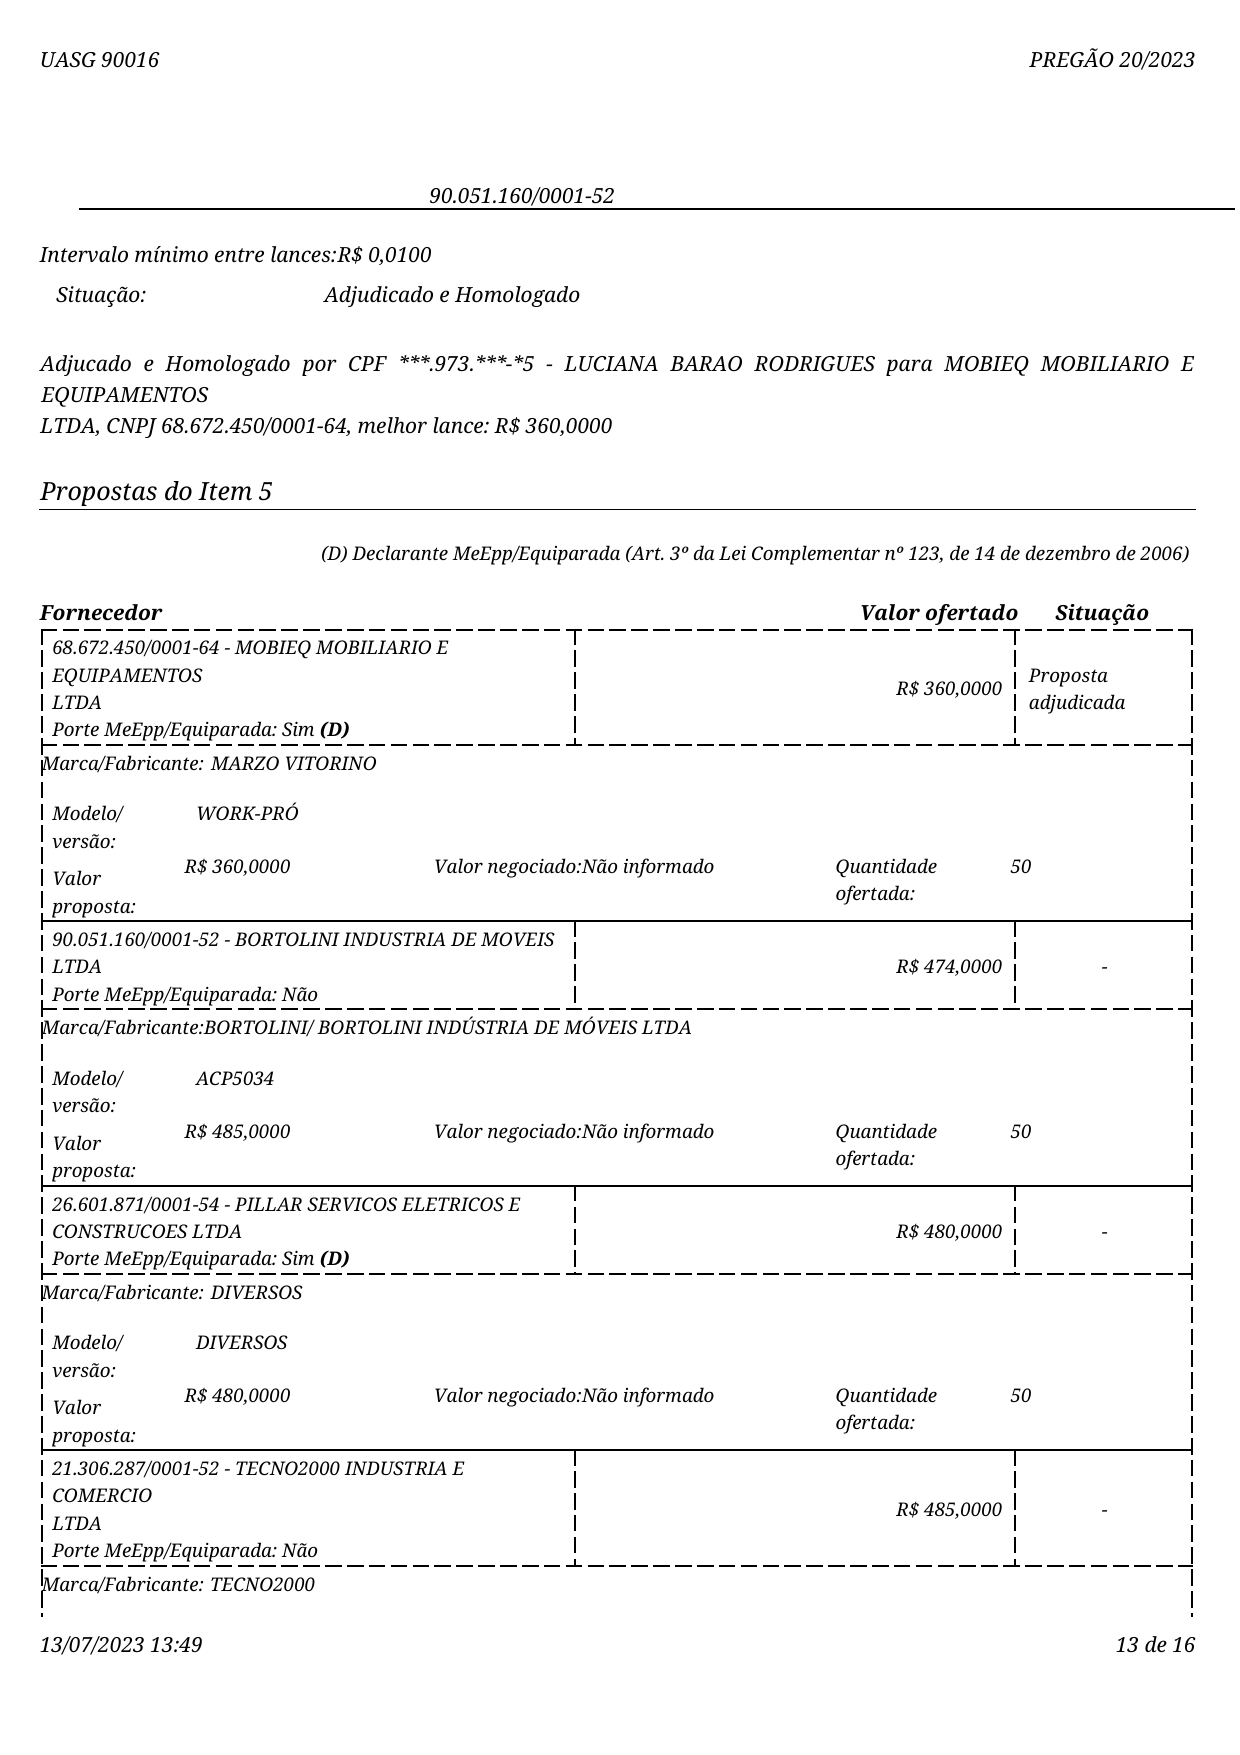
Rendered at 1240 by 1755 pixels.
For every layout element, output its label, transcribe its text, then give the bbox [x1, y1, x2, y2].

table_cell Modelo/versão: Valor proposta: [42, 797, 184, 920]
table_cell [575, 1451, 835, 1564]
table_header R$ 360,0000 [835, 629, 1014, 744]
table_cell R$ 480,0000 [835, 1187, 1014, 1273]
table_cell 21.306.287/0001-52 - TECNO2000 INDUSTRIA E COMERCIO LTDA Porte MeEpp/Equiparada: Não [42, 1451, 575, 1564]
table_cell R$ 485,0000 [835, 1451, 1014, 1564]
table_cell Modelo/versão: Valor proposta: [42, 1326, 184, 1449]
table_cell R$ 360,0000 Valor negociado: Não informado [184, 847, 835, 920]
table_cell - [1015, 1451, 1192, 1564]
table_cell - [1015, 922, 1192, 1008]
table_cell ACP5034 [184, 1061, 835, 1112]
table_cell WORK-PRÓ [184, 797, 835, 847]
table_cell [835, 1326, 1192, 1376]
text Situação: Adjudicado e Homologado [39, 280, 1198, 309]
table_cell 26.601.871/0001-54 - PILLAR SERVICOS ELETRICOS E CONSTRUCOES LTDA Porte MeEpp/Equiparada: Sim (D) [42, 1187, 575, 1273]
text Intervalo mínimo entre lances: R$ 0,0100 [39, 209, 1198, 268]
table_cell [835, 797, 1192, 847]
text Propostas do Item 5 [40, 473, 1198, 507]
table_cell Marca/Fabricante: DIVERSOS [42, 1273, 835, 1326]
table_cell - [1015, 1187, 1192, 1273]
table_cell Quantidade ofertada: [835, 847, 1000, 920]
table_header Proposta adjudicada [1015, 629, 1192, 744]
text LTDA, CNPJ 68.672.450/0001-64, melhor lance: R$ 360,0000 [40, 411, 1197, 439]
table_cell Marca/Fabricante: MARZO VITORINO [42, 744, 835, 797]
table_cell 50 [1000, 847, 1192, 920]
table_cell Modelo/versão: Valor proposta: [42, 1061, 184, 1185]
table_cell Marca/Fabricante: BORTOLINI/ BORTOLINI INDÚSTRIA DE MÓVEIS LTDA [42, 1008, 835, 1061]
table_cell [835, 1061, 1192, 1112]
table_cell 50 [1000, 1376, 1192, 1449]
table_header 68.672.450/0001-64 - MOBIEQ MOBILIARIO E EQUIPAMENTOS LTDA Porte MeEpp/Equiparada: Sim (D) [42, 629, 575, 744]
text (D) Declarante MeEpp/Equiparada (Art. 3º da Lei Complementar nº 123, de 14 de dezembro de 2006) [39, 540, 1191, 566]
table_cell R$ 480,0000 Valor negociado: Não informado [184, 1376, 835, 1449]
table_cell [835, 1565, 1192, 1617]
table_cell 50 [1000, 1112, 1192, 1185]
table_cell [835, 1008, 1192, 1061]
table_cell Quantidade ofertada: [835, 1376, 1000, 1449]
table_cell [835, 744, 1192, 797]
table_cell R$ 485,0000 Valor negociado: Não informado [184, 1112, 835, 1185]
table_cell [835, 1273, 1192, 1326]
table_cell 90.051.160/0001-52 - BORTOLINI INDUSTRIA DE MOVEIS LTDA Porte MeEpp/Equiparada: Não [42, 922, 575, 1008]
text Adjucado e Homologado por CPF ***.973.***-*5 - LUCIANA BARAO RODRIGUES para MOBIEQ MOBILIARIO E EQUIPAMENTOS [40, 349, 1197, 408]
table_cell Marca/Fabricante: TECNO2000 [42, 1565, 835, 1617]
table_cell DIVERSOS [184, 1326, 835, 1376]
table_cell [575, 1187, 835, 1273]
table_cell Quantidade ofertada: [835, 1112, 1000, 1185]
table_cell [575, 922, 835, 1008]
subtitle Fornecedor Valor ofertado Situação [39, 598, 1198, 626]
table_cell R$ 474,0000 [835, 922, 1014, 1008]
table_header [575, 629, 835, 744]
